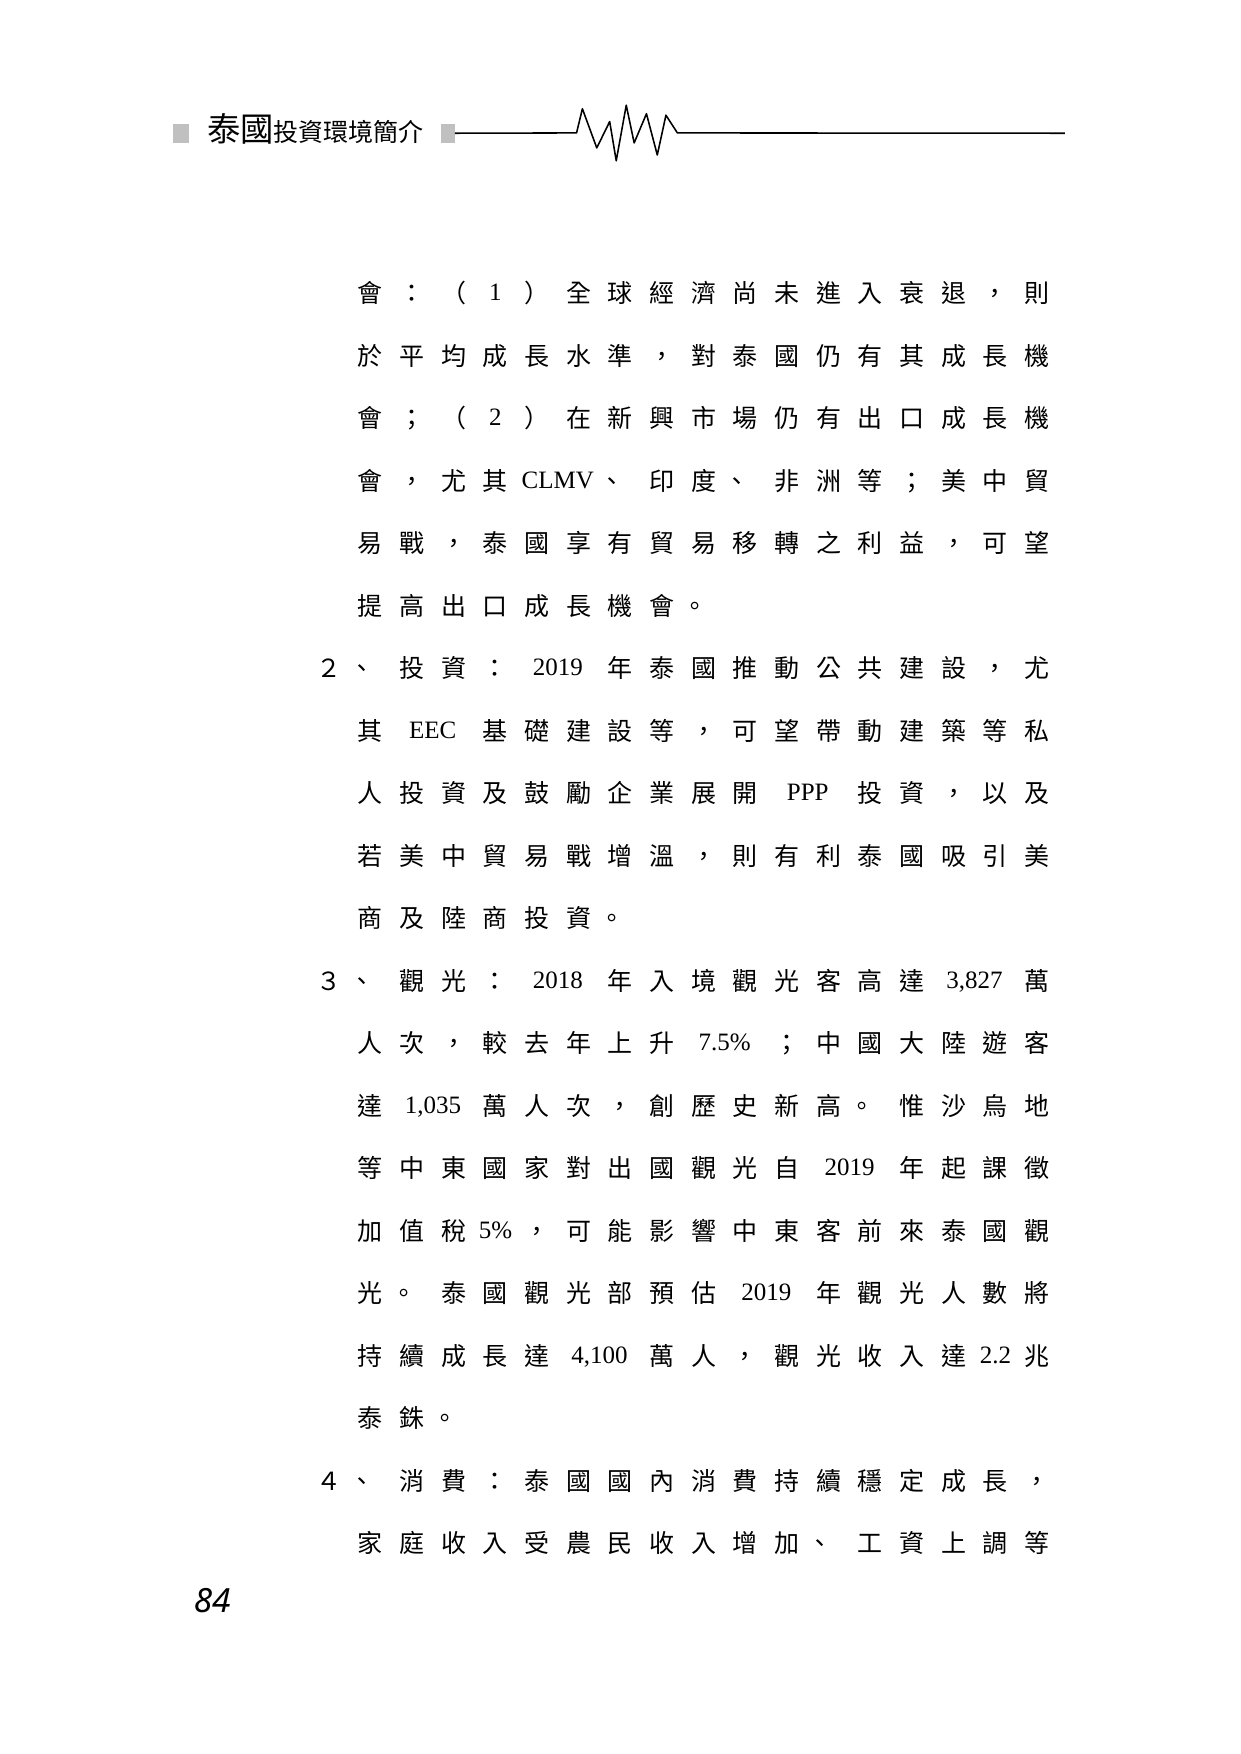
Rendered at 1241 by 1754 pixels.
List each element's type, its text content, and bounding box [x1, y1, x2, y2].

text 會：（1）全球經濟尚未進入衰退，則於平均成長水準，對泰國仍有其成長機會；（2）在新興市場仍有出口成長機會，尤其CLMV、印度、非洲等；美中貿易戰，泰國享有貿易移轉之利益，可望提高出口成長機會。 [281, 250, 1058, 625]
text ２、投資：2019年泰國推動公共建設，尤其EEC基礎建設等，可望帶動建築等私人投資及鼓勵企業展開PPP投資，以及若美中貿易戰增溫，則有利泰國吸引美商及陸商投資。 [281, 625, 1058, 938]
text ４、消費：泰國國內消費持續穩定成長，家庭收入受農民收入增加、工資上調等 [281, 1438, 1058, 1563]
text ３、觀光：2018年入境觀光客高達3,827萬人次，較去年上升7.5%；中國大陸遊客達1,035萬人次，創歷史新高。惟沙烏地等中東國家對出國觀光自2019年起課徵加值稅5%，可能影響中東客前來泰國觀光。泰國觀光部預估2019年觀光人數將持續成長達4,100萬人，觀光收入達2.2兆泰銖。 [281, 938, 1058, 1438]
